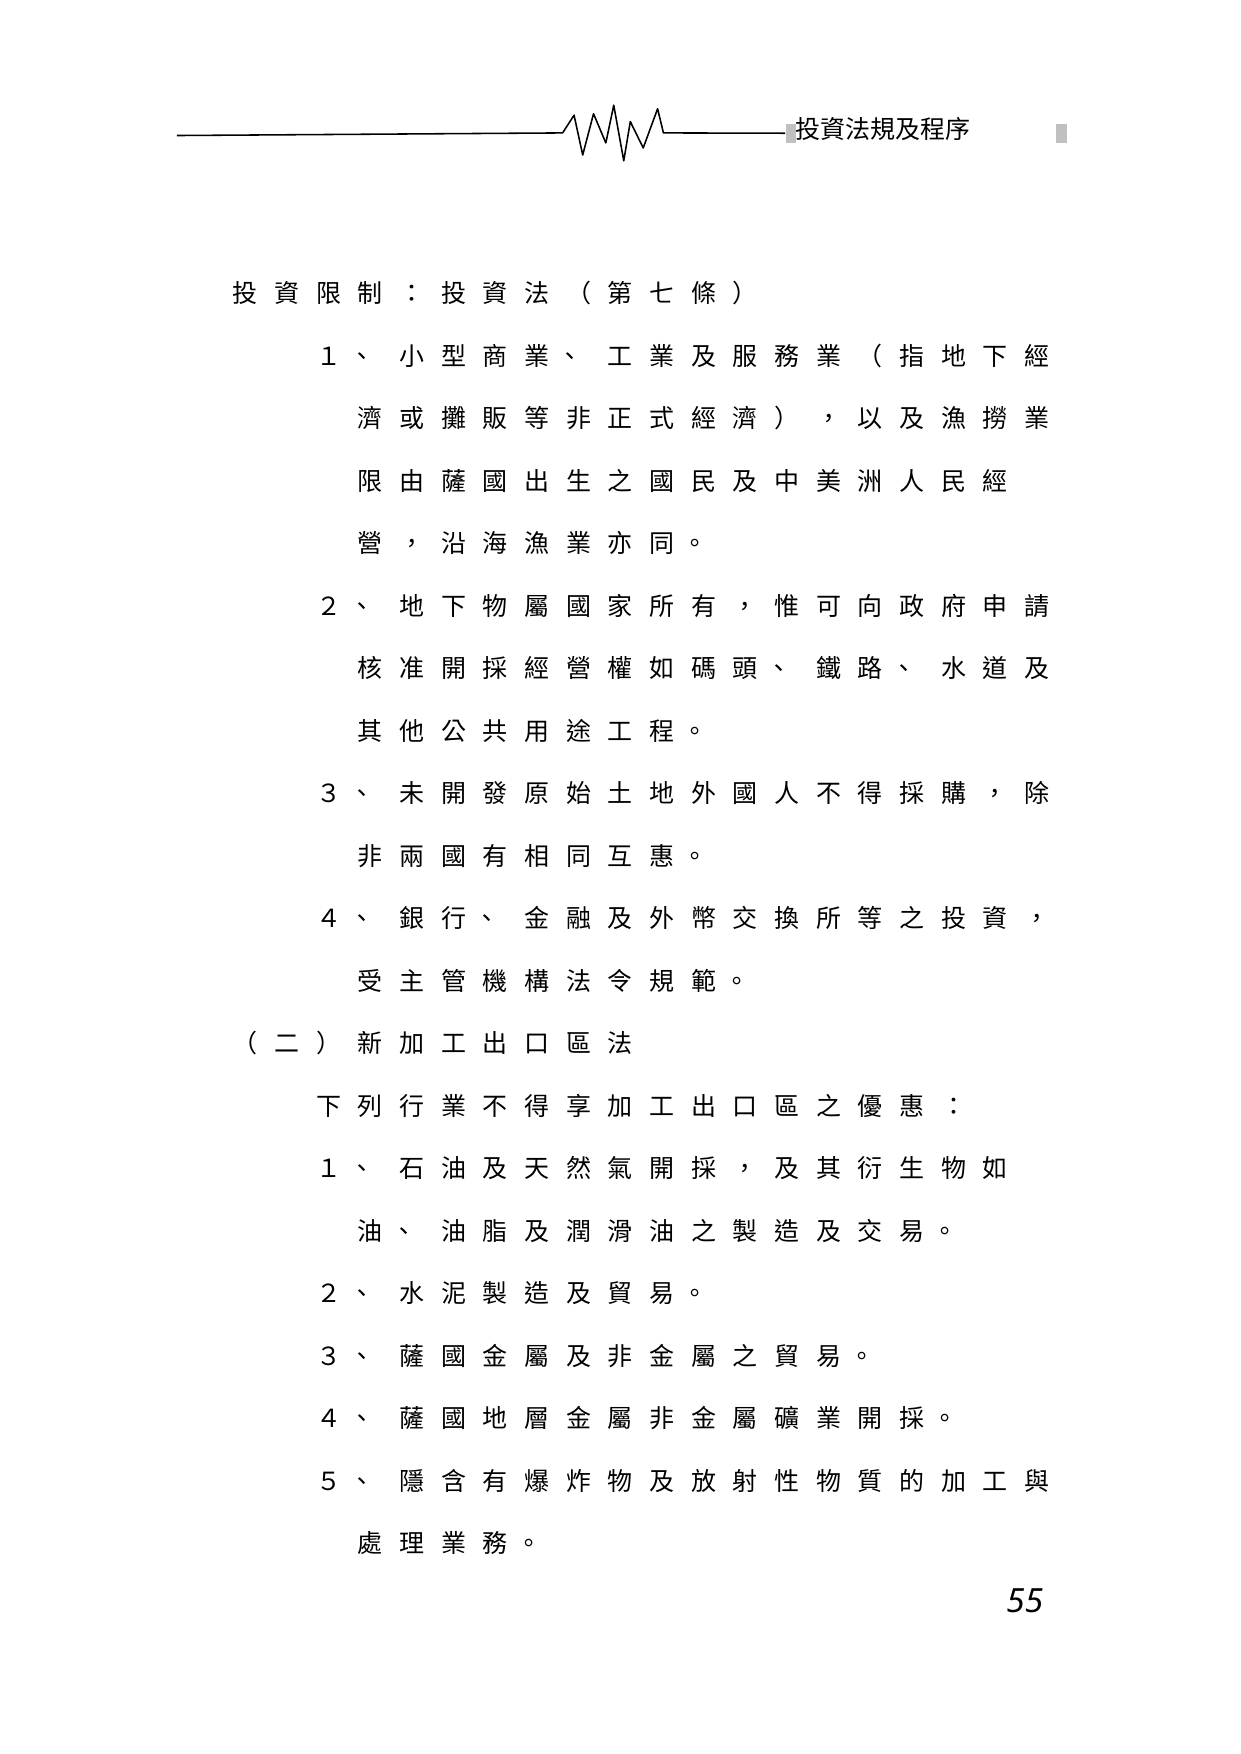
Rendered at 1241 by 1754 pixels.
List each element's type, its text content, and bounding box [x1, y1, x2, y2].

text ２、水泥製造及貿易。 [281, 1250, 1058, 1313]
text 投資限制：投資法（第七條） [207, 250, 1058, 313]
text 下列行業不得享加工出口區之優惠： [281, 1063, 1058, 1125]
text ５、隱含有爆炸物及放射性物質的加工與處理業務。 [281, 1438, 1058, 1563]
text ４、銀行、金融及外幣交換所等之投資，受主管機構法令規範。 [281, 875, 1058, 1000]
text （二）新加工出口區法 [207, 1000, 1058, 1063]
text ３、薩國金屬及非金屬之貿易。 [281, 1313, 1058, 1375]
text ４、薩國地層金屬非金屬礦業開採。 [281, 1375, 1058, 1438]
text １、小型商業、工業及服務業（指地下經濟或攤販等非正式經濟），以及漁撈業限由薩國出生之國民及中美洲人民經營，沿海漁業亦同。 [281, 313, 1058, 563]
text ２、地下物屬國家所有，惟可向政府申請核准開採經營權如碼頭、鐵路、水道及其他公共用途工程。 [281, 563, 1058, 750]
text ３、未開發原始土地外國人不得採購，除非兩國有相同互惠。 [281, 750, 1058, 875]
text １、石油及天然氣開採，及其衍生物如油、油脂及潤滑油之製造及交易。 [281, 1125, 1058, 1250]
